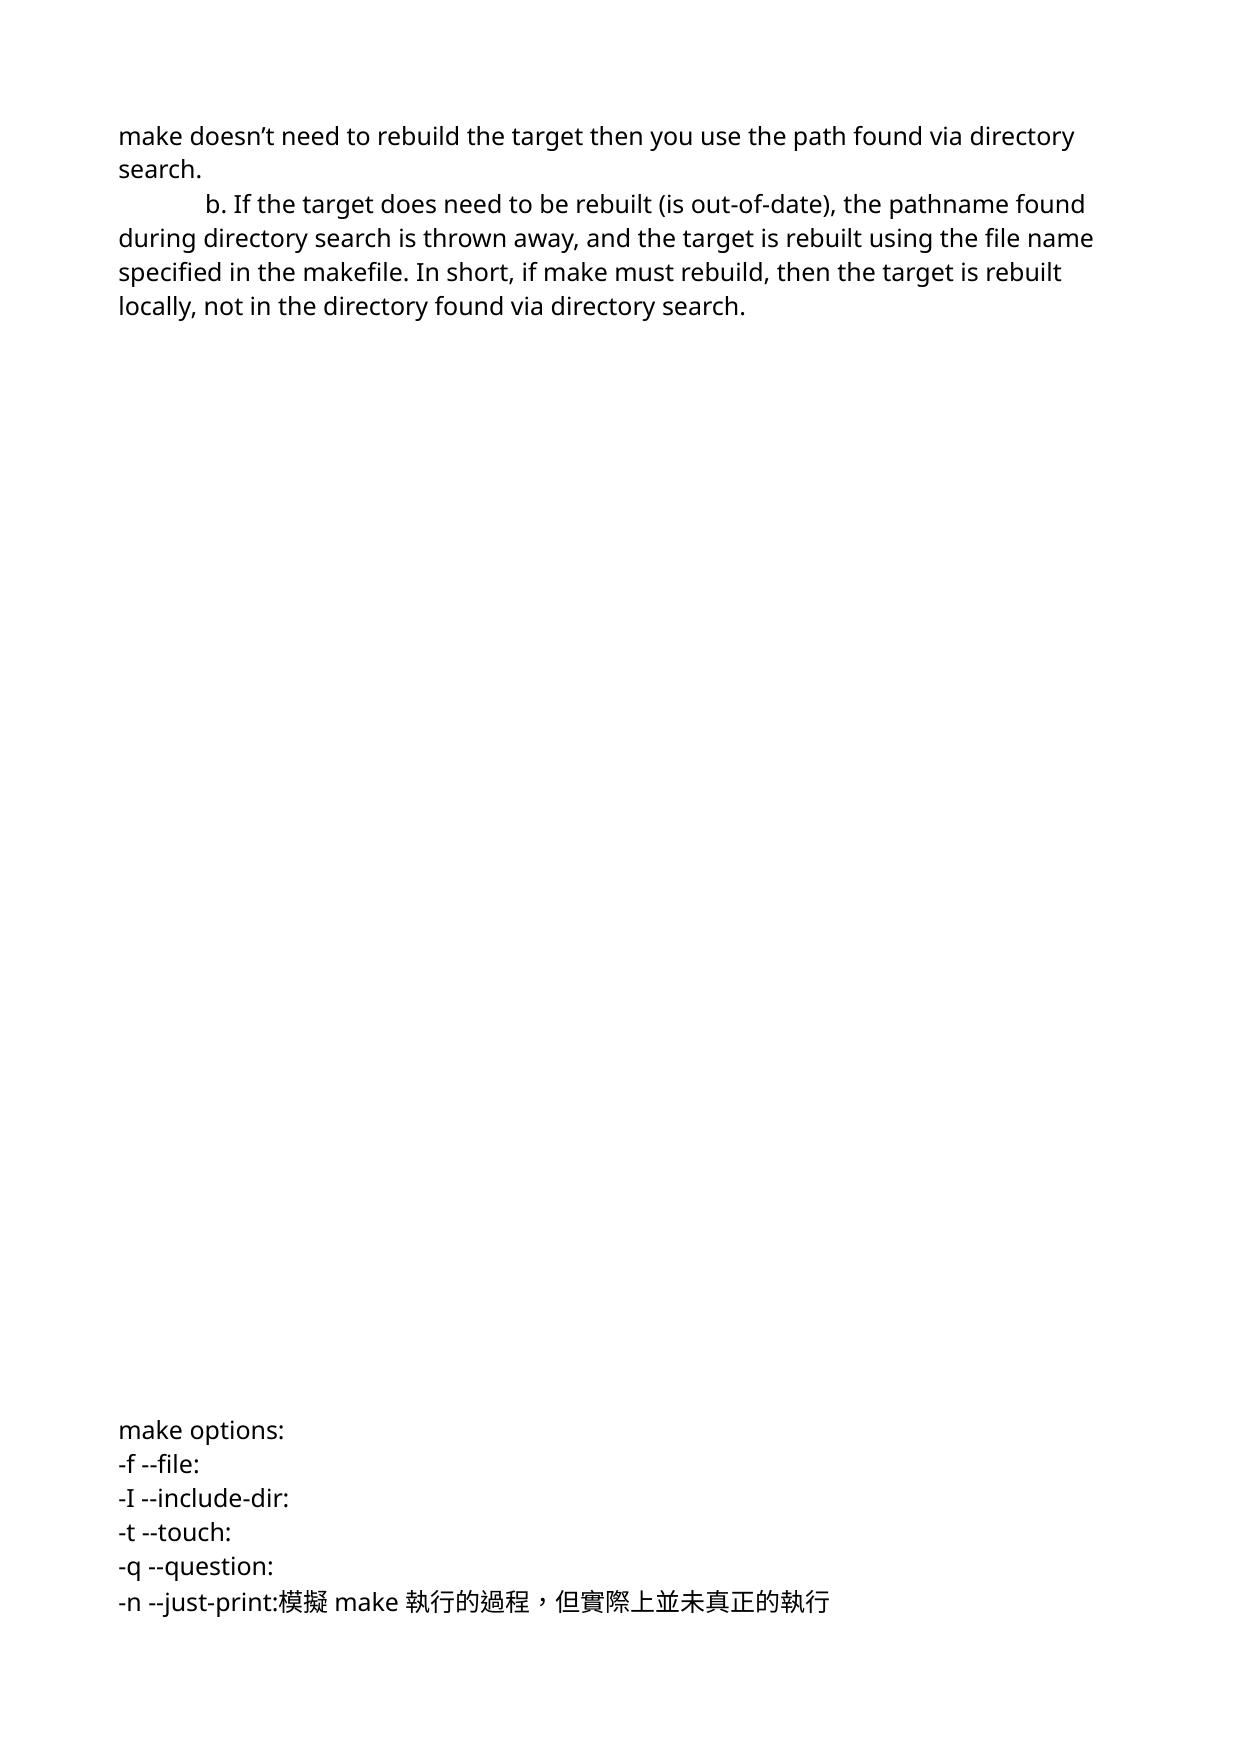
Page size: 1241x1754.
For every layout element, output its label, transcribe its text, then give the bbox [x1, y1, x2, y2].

text b. If the target does need to be rebuilt (is out-of-date), the pathname found during directory search is thrown away, and the target is rebuilt using the file name specified in the makefile. In short, if make must rebuild, then the target is rebuilt locally, not in the directory found via directory search. [118, 186, 1122, 322]
text -q --question: [118, 1549, 1122, 1583]
text -f --file: [118, 1447, 1122, 1481]
text -I --include-dir: [118, 1481, 1122, 1515]
text -n --just-print:模擬 make 執行的過程，但實際上並未真正的執行 [118, 1583, 1122, 1619]
text make doesn’t need to rebuild the target then you use the path found via directory search. [118, 118, 1122, 186]
text -t --touch: [118, 1515, 1122, 1549]
text make options: [118, 1412, 1122, 1447]
